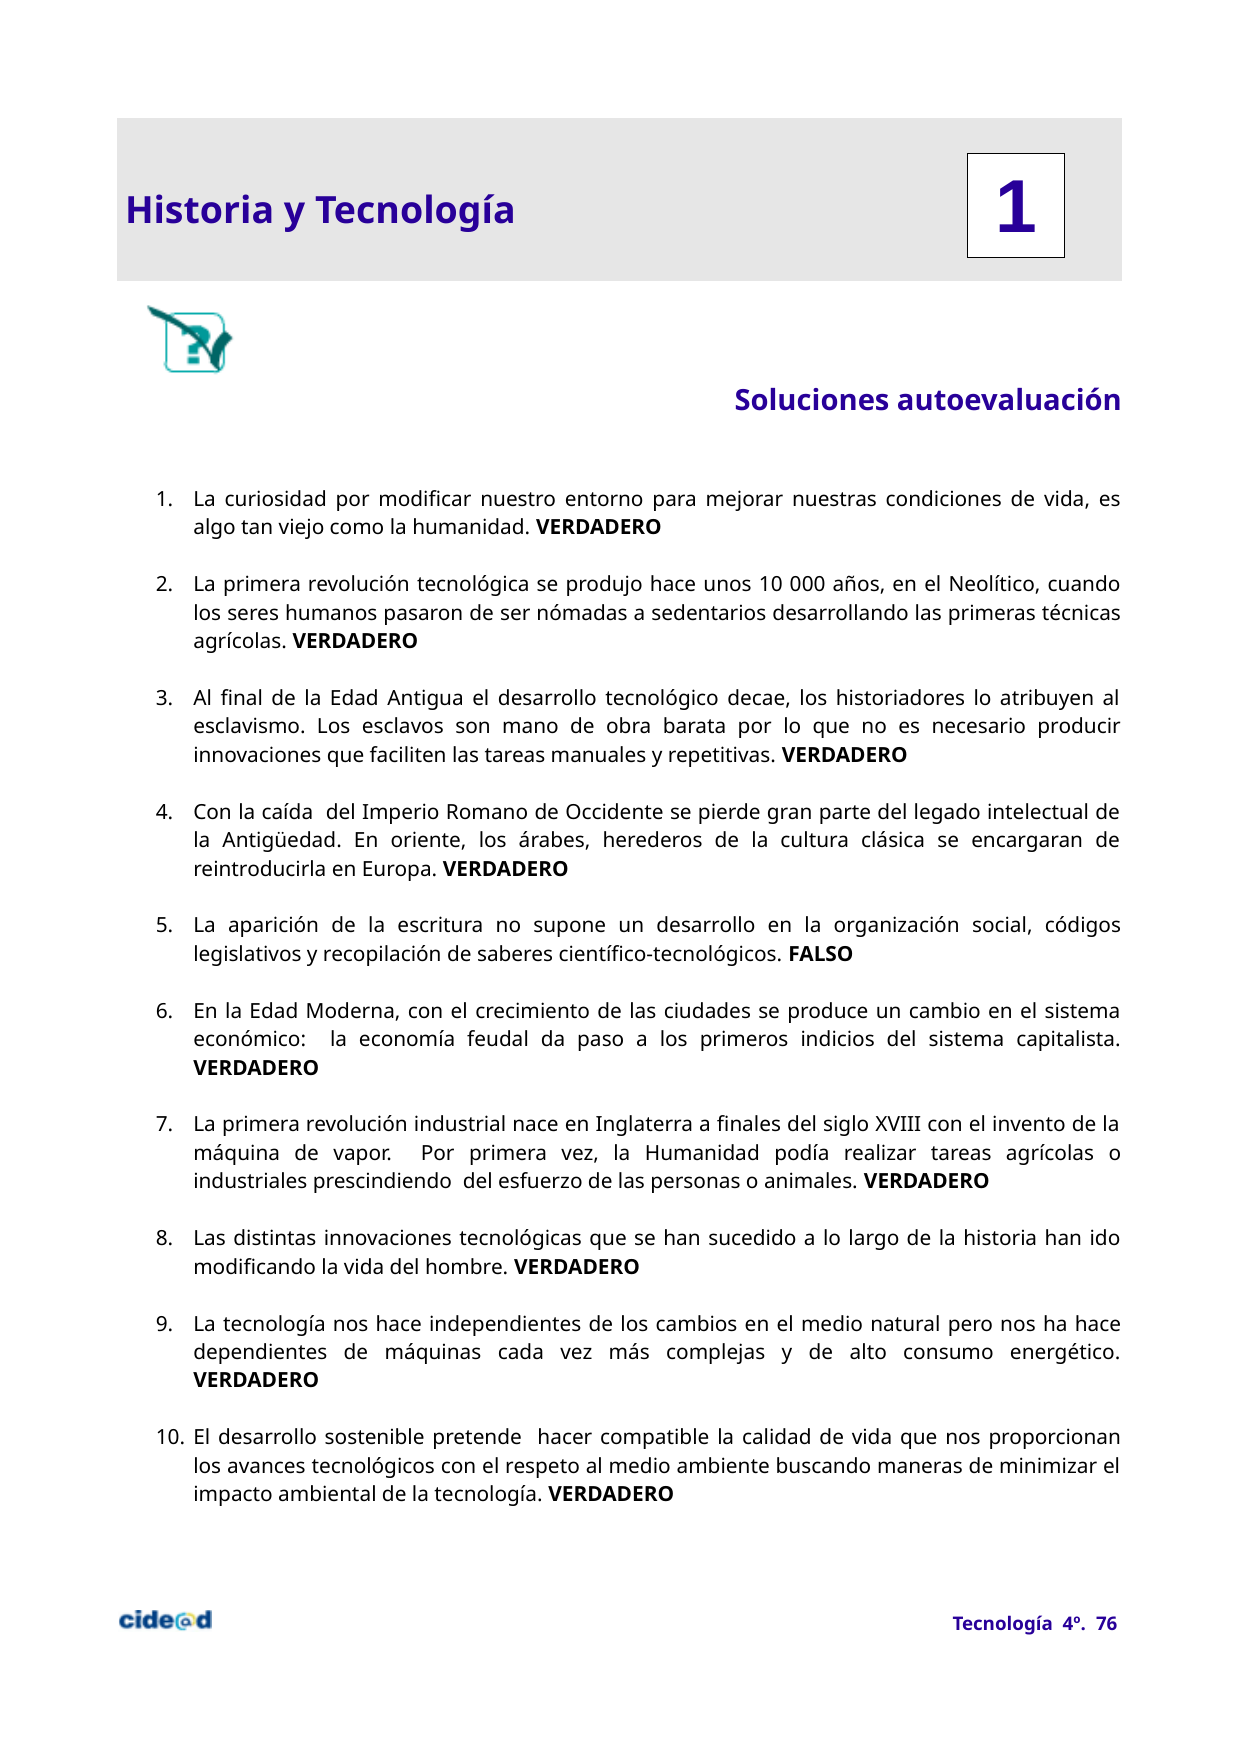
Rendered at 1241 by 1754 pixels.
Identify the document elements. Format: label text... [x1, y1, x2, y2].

list La aparición de la escritura no supone un desarrollo en la organización social, códigos legislativos y recopilación de saberes científico-tecnológicos. FALSO [156, 911, 1122, 967]
list Soluciones autoevaluación [156, 281, 1122, 419]
list El desarrollo sostenible pretende hacer compatible la calidad de vida que nos proporcionan los avances tecnológicos con el respeto al medio ambiente buscando maneras de minimizar el impacto ambiental de la tecnología. VERDADERO [156, 1422, 1122, 1508]
list La primera revolución tecnológica se produjo hace unos 10 000 años, en el Neolítico, cuando los seres humanos pasaron de ser nómadas a sedentarios desarrollando las primeras técnicas agrícolas. VERDADERO [156, 569, 1122, 654]
list Al final de la Edad Antigua el desarrollo tecnológico decae, los historiadores lo atribuyen al esclavismo. Los esclavos son mano de obra barata por lo que no es necesario producir innovaciones que faciliten las tareas manuales y repetitivas. VERDADERO [156, 683, 1122, 768]
picture [118, 1610, 212, 1632]
picture [146, 304, 235, 380]
list En la Edad Moderna, con el crecimiento de las ciudades se produce un cambio en el sistema económico: la economía feudal da paso a los primeros indicios del sistema capitalista. VERDADERO [156, 996, 1122, 1081]
list Con la caída del Imperio Romano de Occidente se pierde gran parte del legado intelectual de la Antigüedad. En oriente, los árabes, herederos de la cultura clásica se encargaran de reintroducirla en Europa. VERDADERO [156, 797, 1122, 882]
list La primera revolución industrial nace en Inglaterra a finales del siglo XVIII con el invento de la máquina de vapor. Por primera vez, la Humanidad podía realizar tareas agrícolas o industriales prescindiendo del esfuerzo de las personas o animales. VERDADERO [156, 1109, 1122, 1195]
list Las distintas innovaciones tecnológicas que se han sucedido a lo largo de la historia han ido modificando la vida del hombre. VERDADERO [156, 1223, 1122, 1280]
list La curiosidad por modificar nuestro entorno para mejorar nuestras condiciones de vida, es algo tan viejo como la humanidad. VERDADERO [156, 484, 1122, 541]
table_header Historia y Tecnología [117, 118, 1122, 281]
list La tecnología nos hace independientes de los cambios en el medio natural pero nos ha hace dependientes de máquinas cada vez más complejas y de alto consumo energético. VERDADERO [156, 1309, 1122, 1394]
